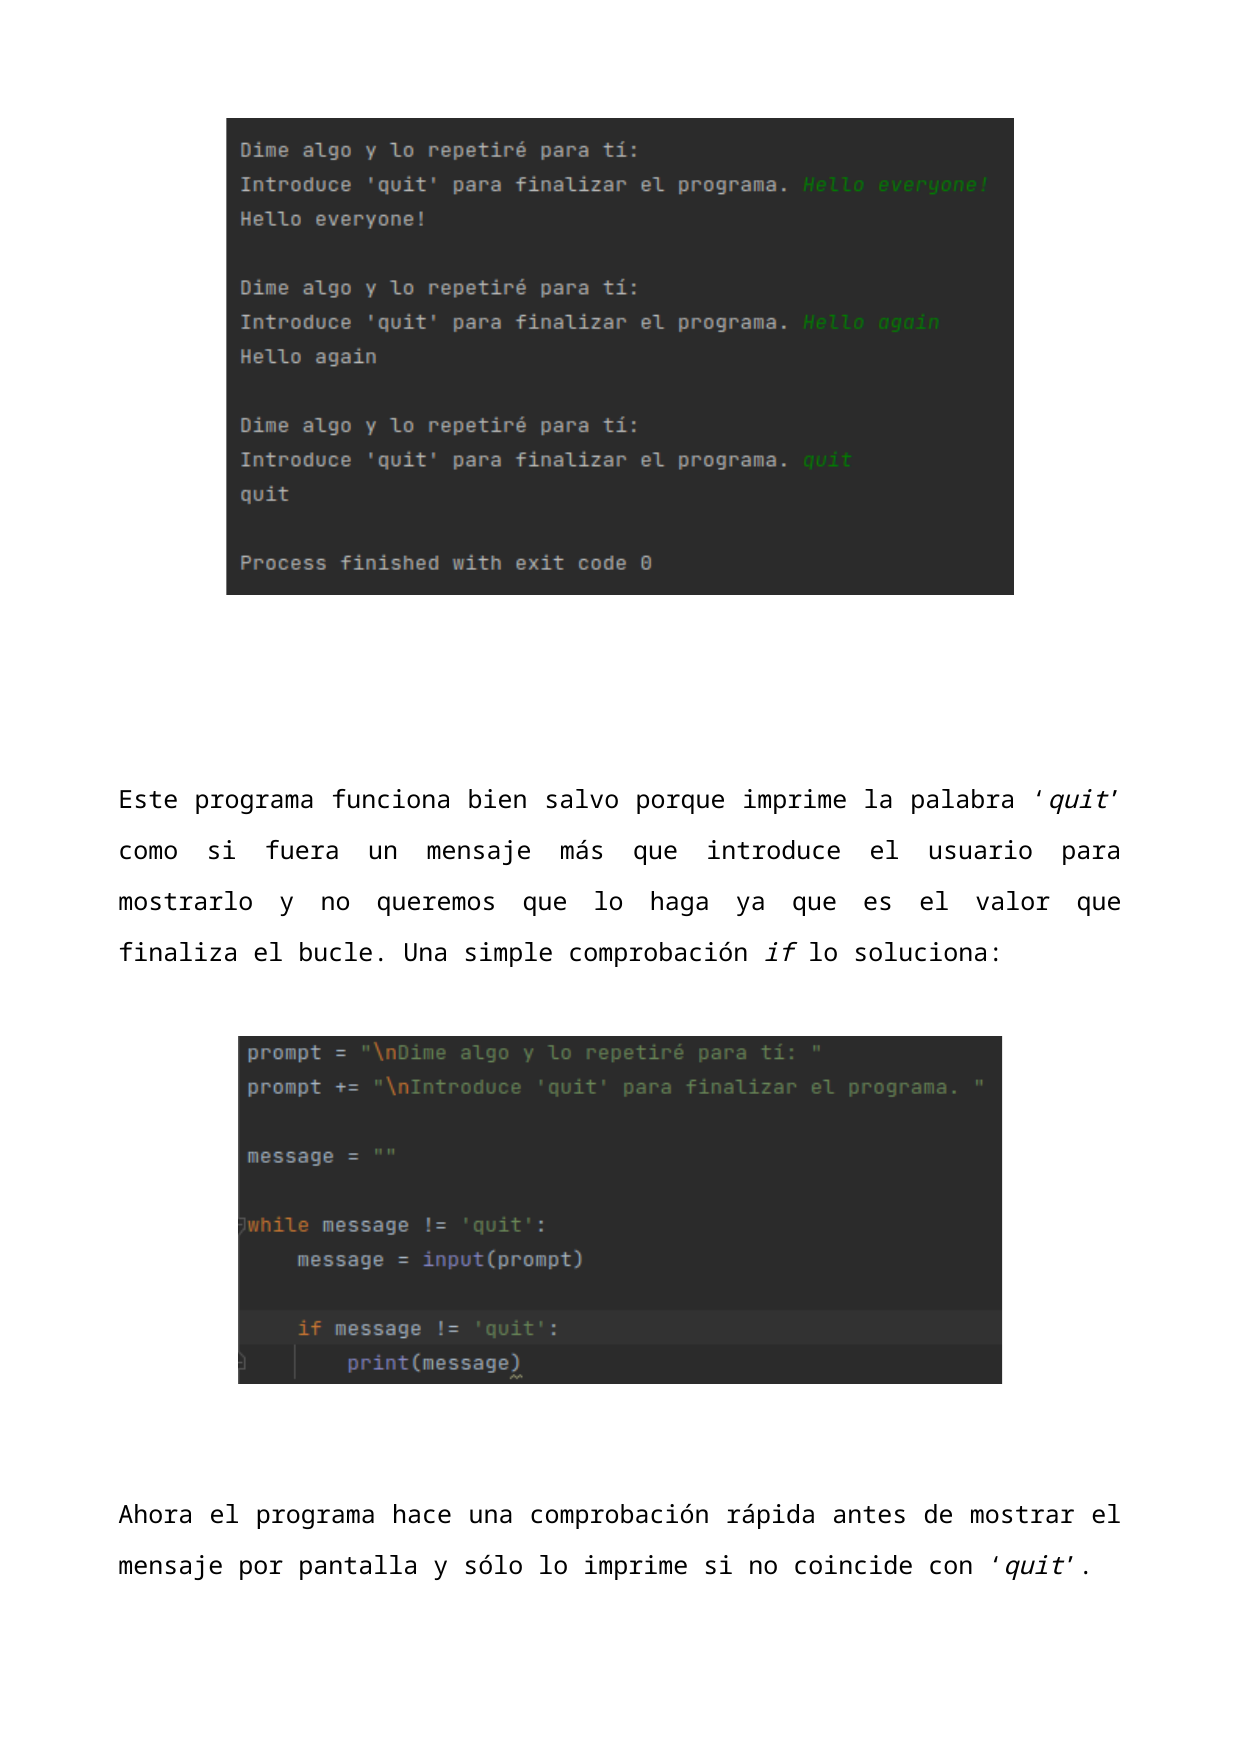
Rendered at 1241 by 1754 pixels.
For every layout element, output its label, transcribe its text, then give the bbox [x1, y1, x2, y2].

text Este programa funciona bien salvo porque imprime la palabra ‘quit’ como si fuera un mensaje más que introduce el usuario para mostrarlo y no queremos que lo haga ya que es el valor que finaliza el bucle. Una simple comprobación if lo soluciona: [118, 782, 1122, 969]
text Ahora el programa hace una comprobación rápida antes de mostrar el mensaje por pantalla y sólo lo imprime si no coincide con ‘quit’. [118, 1496, 1122, 1581]
picture [226, 118, 1014, 595]
picture [238, 1036, 1003, 1384]
